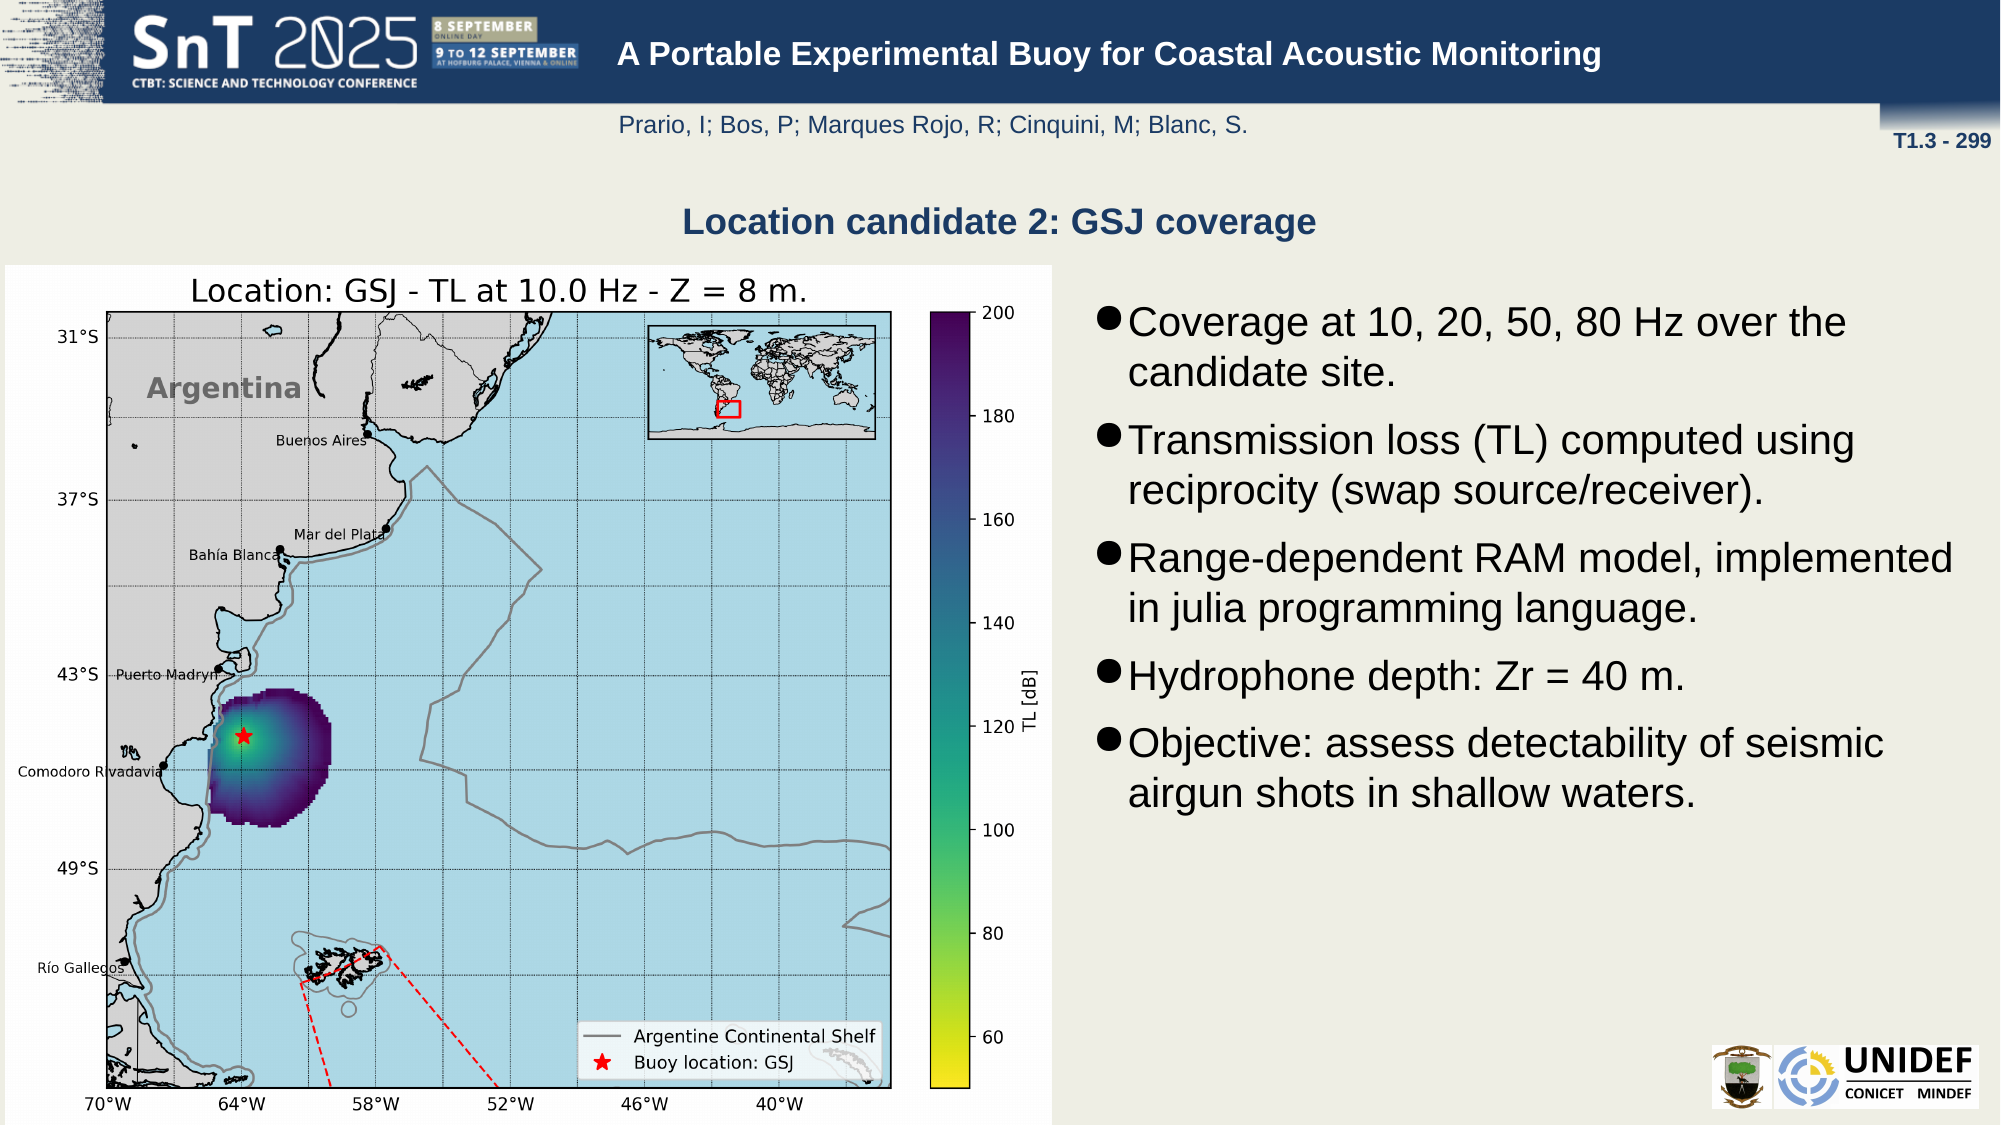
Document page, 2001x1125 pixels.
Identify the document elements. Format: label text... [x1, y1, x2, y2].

picture [0, 0, 2001, 1125]
text_box Prario, I; Bos, P; Marques Rojo, R; Cinquini, M; Blanc, S. [618, 108, 1869, 170]
text_box Coverage at 10, 20, 50, 80 Hz over the candidate site. Transmission loss (TL) computed using reciprocity (swap source/receiver). Range-dependent RAM model, implemented in julia programming language. Hydrophone depth: Zr = 40 m. Objective: assess detectability of seismic airgun shots in shallow waters. [1092, 295, 1983, 917]
text_box T1.3 - 299 [1884, 0, 2000, 154]
text_box Location candidate 2: GSJ coverage [26, 195, 1974, 250]
text_box A Portable Experimental Buoy for Coastal Acoustic Monitoring [616, 11, 1869, 93]
